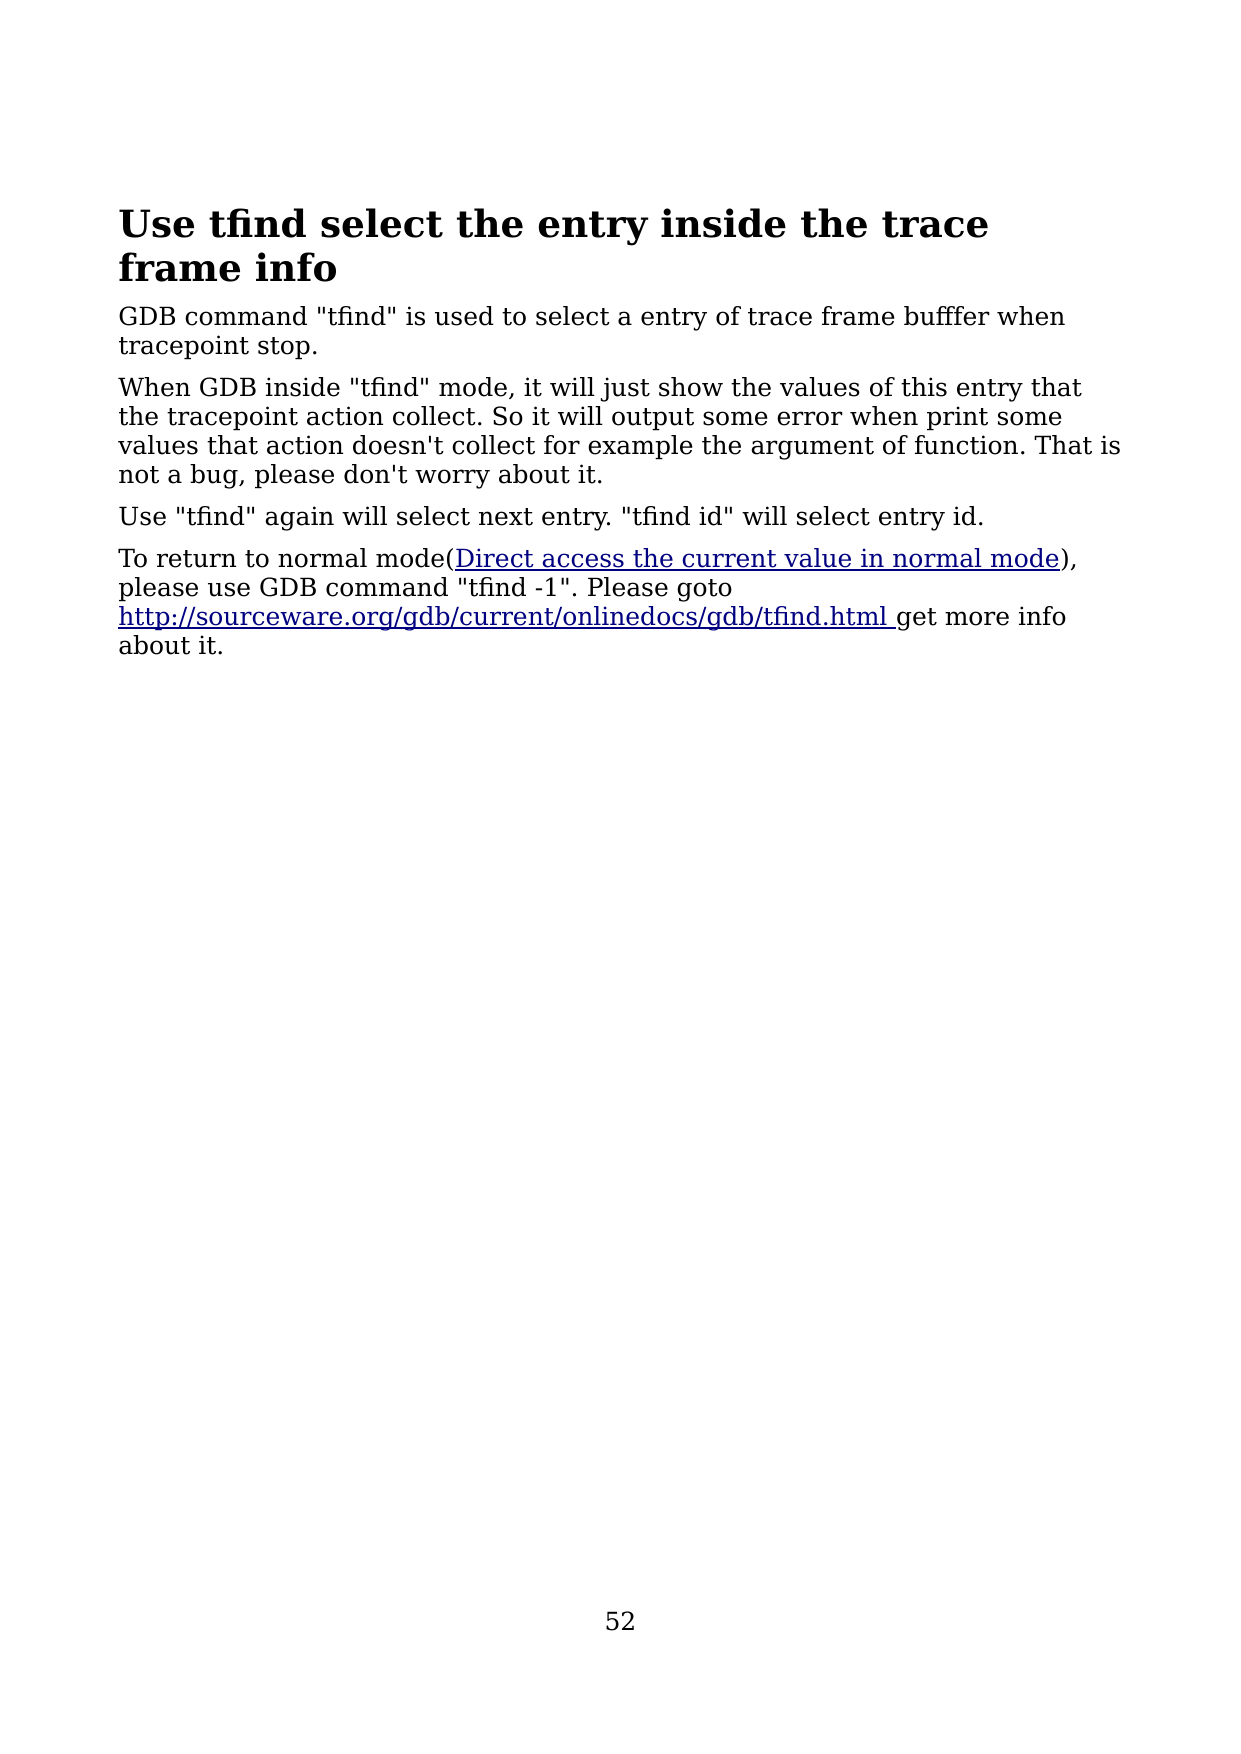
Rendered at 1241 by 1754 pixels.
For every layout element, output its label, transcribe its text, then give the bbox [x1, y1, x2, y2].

text GDB command "tfind" is used to select a entry of trace frame bufffer when tracepoint stop. [118, 302, 1122, 361]
text Use "tfind" again will select next entry. "tfind id" will select entry id. [118, 502, 1122, 532]
text To return to normal mode(Direct access the current value in normal mode), please use GDB command "tfind -1". Please goto http://sourceware.org/gdb/current/onlinedocs/gdb/tfind.html get more info about it. [118, 544, 1122, 661]
text When GDB inside "tfind" mode, it will just show the values of this entry that the tracepoint action collect. So it will output some error when print some values that action doesn't collect for example the argument of function. That is not a bug, please don't worry about it. [118, 373, 1122, 490]
subtitle Use tfind select the entry inside the trace frame info [118, 202, 1122, 290]
